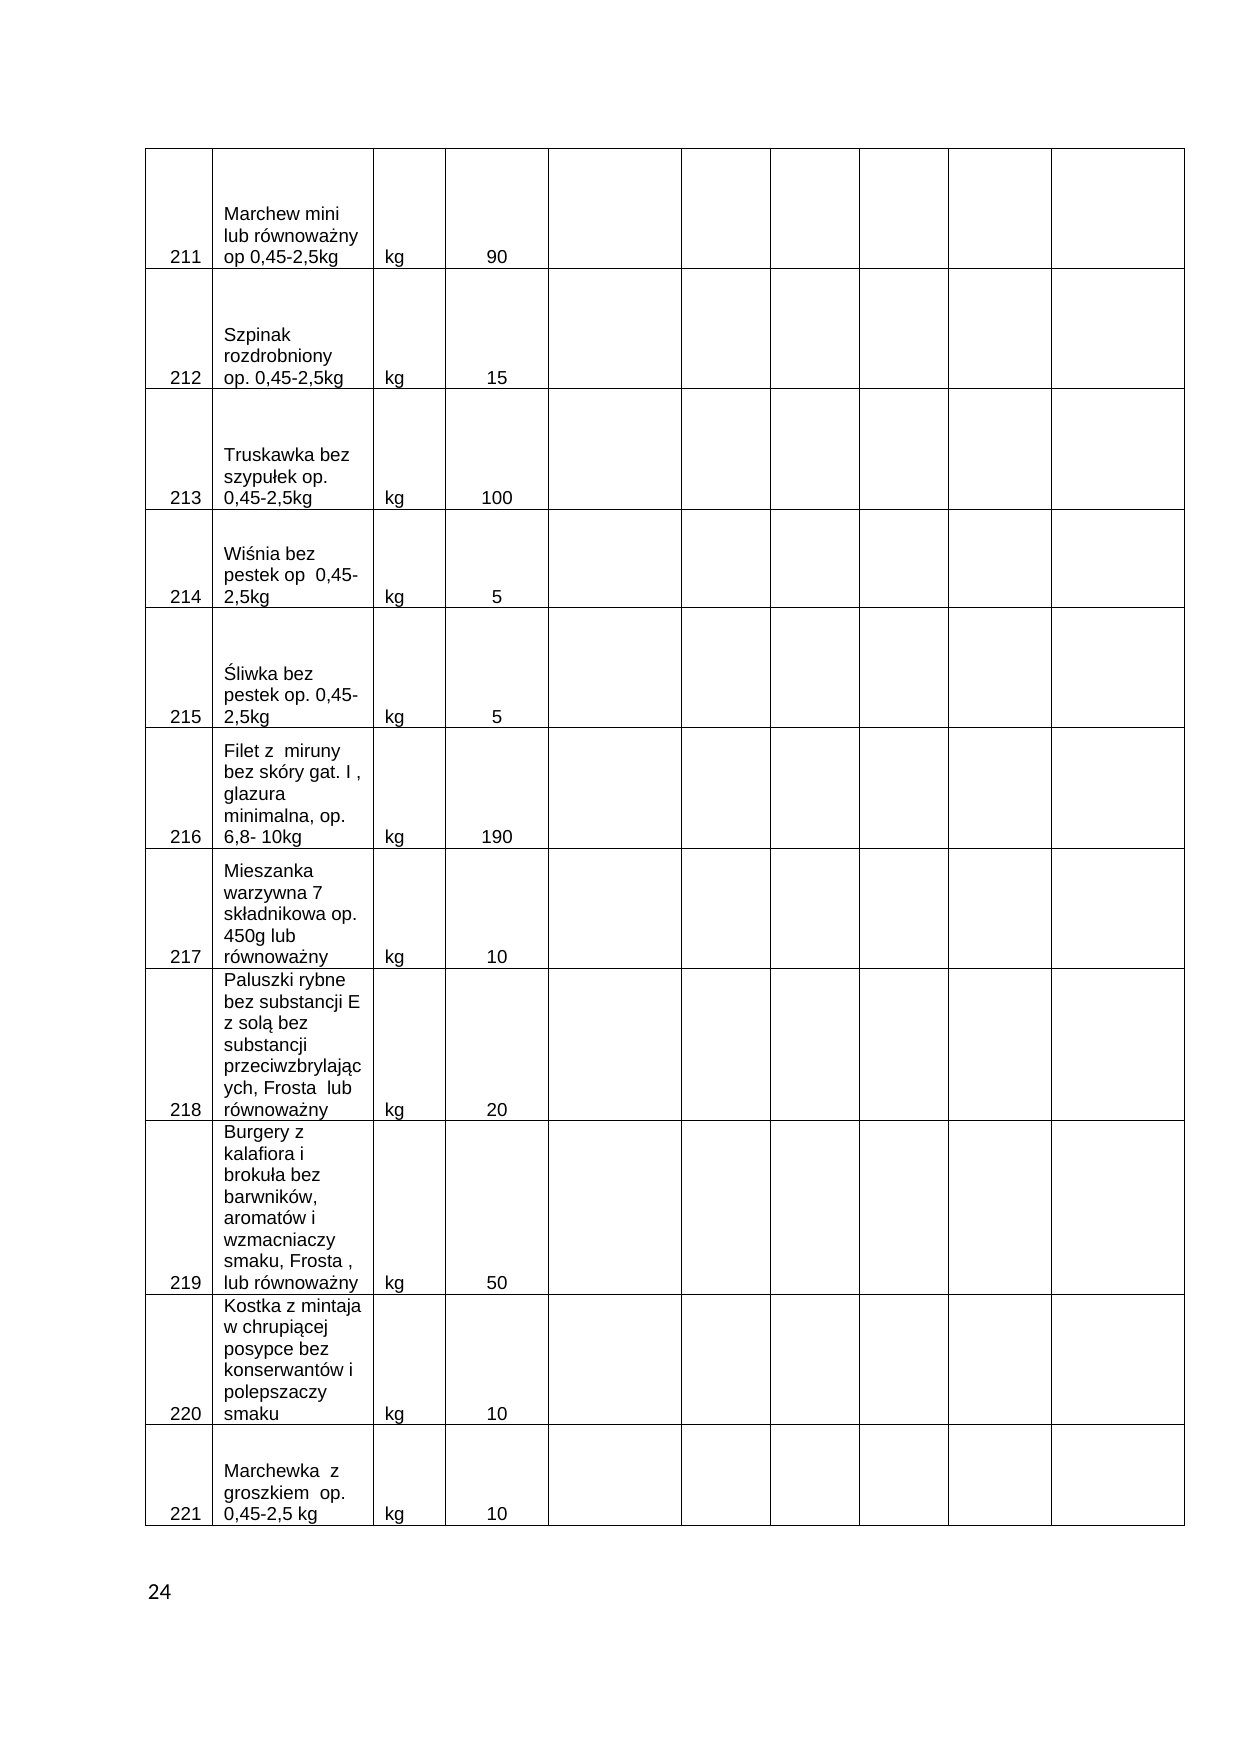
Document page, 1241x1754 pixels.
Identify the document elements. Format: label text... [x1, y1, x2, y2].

table_cell Kostka z mintaja w chrupiącej posypce bez konserwantów i polepszaczy smaku [213, 1295, 373, 1424]
table_cell [860, 389, 948, 508]
table_cell 10 [446, 1425, 548, 1524]
table_cell [771, 1121, 859, 1293]
table_cell [771, 269, 859, 388]
table_cell [949, 969, 1051, 1120]
table_cell [1052, 728, 1184, 848]
table_cell [682, 969, 770, 1120]
table_cell [1052, 849, 1184, 968]
table_cell [1052, 1121, 1184, 1293]
table_cell [771, 1295, 859, 1424]
table_cell 217 [146, 849, 212, 968]
table_cell [860, 1425, 948, 1524]
table_cell [1052, 269, 1184, 388]
table_cell [682, 1121, 770, 1293]
table_cell Filet z miruny bez skóry gat. I , glazura minimalna, op. 6,8- 10kg [213, 728, 373, 848]
table_cell Śliwka bez pestek op. 0,45-2,5kg [213, 608, 373, 727]
table_cell [771, 608, 859, 727]
table_cell kg [374, 728, 445, 848]
table_cell 216 [146, 728, 212, 848]
table_cell 90 [446, 149, 548, 268]
table_cell [860, 149, 948, 268]
table_cell [549, 1295, 681, 1424]
table_cell kg [374, 1121, 445, 1293]
table_cell [549, 510, 681, 607]
table_cell [549, 728, 681, 848]
table_cell kg [374, 269, 445, 388]
table_cell [682, 389, 770, 508]
table_cell Marchew mini lub równoważny op 0,45-2,5kg [213, 149, 373, 268]
table_cell [771, 149, 859, 268]
table_cell kg [374, 510, 445, 607]
table_cell 10 [446, 849, 548, 968]
table_cell [1052, 608, 1184, 727]
table_cell [860, 728, 948, 848]
table_cell [949, 1121, 1051, 1293]
table_cell [682, 728, 770, 848]
table_cell [860, 1295, 948, 1424]
table_cell [682, 269, 770, 388]
table_cell 15 [446, 269, 548, 388]
table_cell [682, 510, 770, 607]
table_cell 5 [446, 510, 548, 607]
table_cell [860, 608, 948, 727]
table_cell [949, 849, 1051, 968]
table_cell 5 [446, 608, 548, 727]
table_cell [771, 849, 859, 968]
table_cell 190 [446, 728, 548, 848]
table_cell [860, 510, 948, 607]
table_cell [771, 728, 859, 848]
table_cell [949, 1425, 1051, 1524]
table_cell Burgery z kalafiora i brokuła bez barwników, aromatów i wzmacniaczy smaku, Frosta , lub równoważny [213, 1121, 373, 1293]
table_cell kg [374, 1425, 445, 1524]
table_cell 20 [446, 969, 548, 1120]
table_cell 220 [146, 1295, 212, 1424]
table_cell kg [374, 608, 445, 727]
table_cell kg [374, 969, 445, 1120]
table_cell Szpinak rozdrobniony op. 0,45-2,5kg [213, 269, 373, 388]
table_cell [549, 149, 681, 268]
table_cell [1052, 969, 1184, 1120]
table_cell [682, 1295, 770, 1424]
table_cell [549, 269, 681, 388]
table_cell 221 [146, 1425, 212, 1524]
table_cell 218 [146, 969, 212, 1120]
table_cell 219 [146, 1121, 212, 1293]
table_cell [949, 608, 1051, 727]
table_cell [682, 1425, 770, 1524]
table_cell Wiśnia bez pestek op 0,45-2,5kg [213, 510, 373, 607]
table_cell [949, 1295, 1051, 1424]
table_cell [549, 969, 681, 1120]
table_cell 50 [446, 1121, 548, 1293]
table_cell [549, 608, 681, 727]
table_cell [860, 969, 948, 1120]
table_cell [1052, 510, 1184, 607]
table_cell [682, 608, 770, 727]
table_cell [949, 149, 1051, 268]
table_cell [949, 728, 1051, 848]
table_cell [1052, 149, 1184, 268]
table_cell Marchewka z groszkiem op. 0,45-2,5 kg [213, 1425, 373, 1524]
table_cell Mieszanka warzywna 7 składnikowa op. 450g lub równoważny [213, 849, 373, 968]
table_cell [682, 149, 770, 268]
table_cell kg [374, 149, 445, 268]
table_cell [949, 269, 1051, 388]
table_cell [549, 1121, 681, 1293]
table_cell kg [374, 849, 445, 968]
table_cell [549, 389, 681, 508]
table_cell [949, 510, 1051, 607]
table_cell 214 [146, 510, 212, 607]
table_cell [860, 269, 948, 388]
table_cell [771, 969, 859, 1120]
table_cell [860, 849, 948, 968]
table_cell [771, 1425, 859, 1524]
table_cell 100 [446, 389, 548, 508]
table_cell 215 [146, 608, 212, 727]
table_cell [549, 849, 681, 968]
table_cell [682, 849, 770, 968]
table_cell kg [374, 389, 445, 508]
table_cell [949, 389, 1051, 508]
table_cell kg [374, 1295, 445, 1424]
table_cell 212 [146, 269, 212, 388]
table_cell [1052, 1295, 1184, 1424]
table_cell [771, 510, 859, 607]
table_cell 213 [146, 389, 212, 508]
table_cell [771, 389, 859, 508]
table_cell [1052, 1425, 1184, 1524]
table_cell 10 [446, 1295, 548, 1424]
table_cell [549, 1425, 681, 1524]
table_cell 211 [146, 149, 212, 268]
table_cell [1052, 389, 1184, 508]
table_cell Truskawka bez szypułek op. 0,45-2,5kg [213, 389, 373, 508]
table_cell [860, 1121, 948, 1293]
table_cell Paluszki rybne bez substancji E z solą bez substancji przeciwzbrylających, Frosta lub równoważny [213, 969, 373, 1120]
